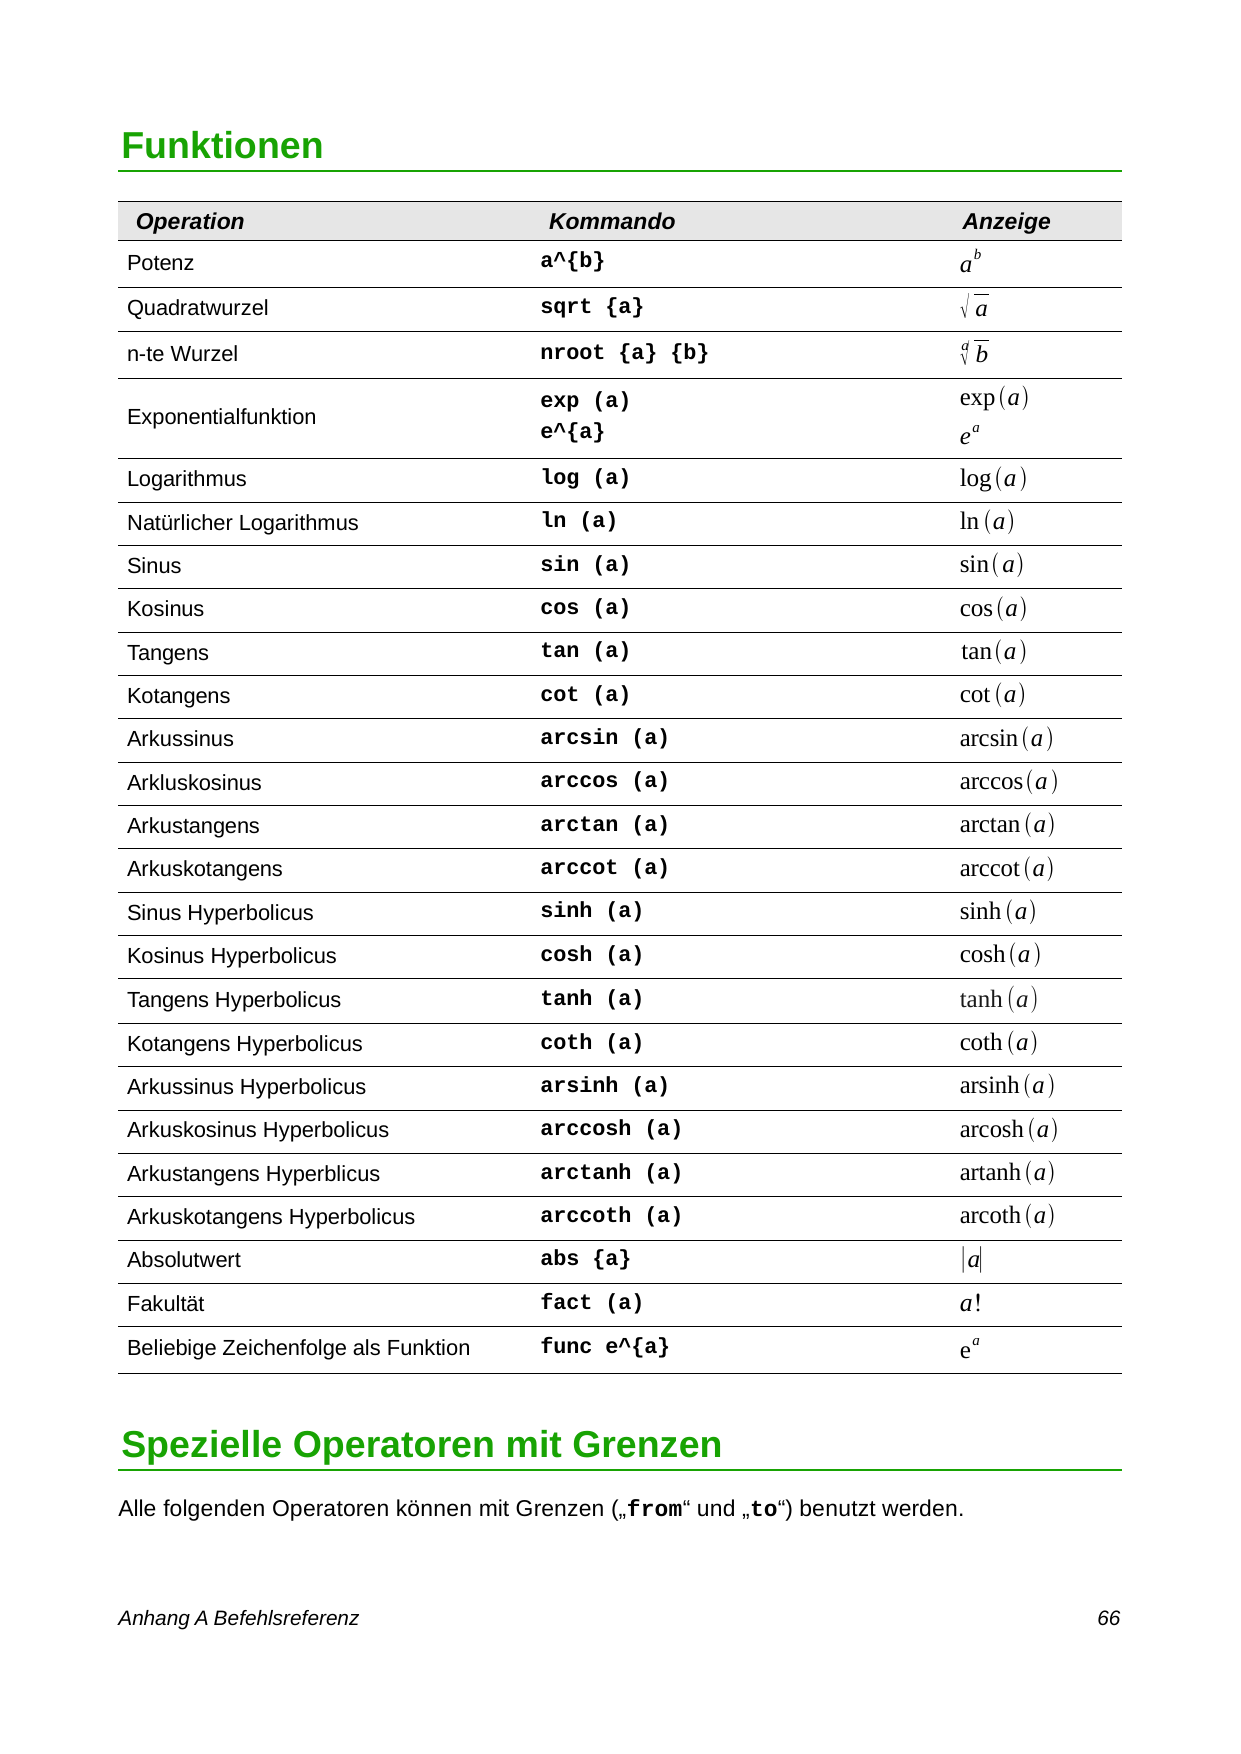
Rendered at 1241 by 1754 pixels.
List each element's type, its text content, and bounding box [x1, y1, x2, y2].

table_cell tanh (a) [531, 979, 945, 1023]
table_cell [945, 936, 1122, 978]
table_cell Potenz [118, 241, 531, 287]
table_cell coth (a) [531, 1024, 945, 1066]
table_cell arctan (a) [531, 806, 945, 848]
table_cell arcsin (a) [531, 719, 945, 762]
table_cell arsinh (a) [531, 1067, 945, 1109]
table_cell abs {a} [531, 1241, 945, 1283]
table_cell [945, 288, 1122, 331]
table_cell [945, 1024, 1122, 1066]
table_cell Arkussinus [118, 719, 531, 762]
table_cell Fakultät [118, 1284, 531, 1326]
table_cell Kotangens Hyperbolicus [118, 1024, 531, 1066]
table_cell Logarithmus [118, 459, 531, 502]
table_header Anzeige [945, 202, 1122, 240]
table_cell Exponentialfunktion [118, 379, 531, 458]
table_header Operation [118, 202, 531, 240]
table_cell [945, 241, 1122, 287]
table_cell [945, 806, 1122, 848]
table_cell log (a) [531, 459, 945, 502]
table_cell Arkluskosinus [118, 763, 531, 805]
table_cell cosh (a) [531, 936, 945, 978]
table_cell [945, 676, 1122, 718]
table_cell fact (a) [531, 1284, 945, 1326]
table_cell Arkustangens Hyperblicus [118, 1154, 531, 1196]
table_cell Arkuskotangens Hyperbolicus [118, 1197, 531, 1239]
table_cell arccot (a) [531, 849, 945, 892]
table_cell [945, 589, 1122, 632]
table_cell [945, 1327, 1122, 1372]
subtitle Funktionen [118, 121, 1122, 170]
table_cell ln (a) [531, 503, 945, 545]
text Alle folgenden Operatoren können mit Grenzen („from“ und „to“) benutzt werden. [118, 1494, 1122, 1523]
table_cell arctanh (a) [531, 1154, 945, 1196]
table_cell Arkussinus Hyperbolicus [118, 1067, 531, 1109]
table_cell Tangens [118, 633, 531, 675]
table_cell Natürlicher Logarithmus [118, 503, 531, 545]
table_cell func e^{a} [531, 1327, 945, 1372]
table_cell arccos (a) [531, 763, 945, 805]
table_cell a^{b} [531, 241, 945, 287]
table_cell [945, 1197, 1122, 1239]
table_cell sinh (a) [531, 893, 945, 935]
table_cell Absolutwert [118, 1241, 531, 1283]
table_cell Arkustangens [118, 806, 531, 848]
table_cell Tangens Hyperbolicus [118, 979, 531, 1023]
table_cell [945, 459, 1122, 502]
table_cell [945, 503, 1122, 545]
table_cell cot (a) [531, 676, 945, 718]
table_cell [945, 979, 1122, 1023]
table_cell sin (a) [531, 546, 945, 588]
subtitle Spezielle Operatoren mit Grenzen [118, 1420, 1122, 1469]
table_cell tan (a) [531, 633, 945, 675]
table_cell nroot {a} {b} [531, 332, 945, 378]
table_cell [945, 1241, 1122, 1283]
table_cell Kotangens [118, 676, 531, 718]
table_cell [945, 546, 1122, 588]
table_cell Sinus [118, 546, 531, 588]
table_cell cos (a) [531, 589, 945, 632]
table_cell exp (a) e^{a} [531, 379, 945, 458]
table_cell [945, 893, 1122, 935]
table_cell n-te Wurzel [118, 332, 531, 378]
table_cell Beliebige Zeichenfolge als Funktion [118, 1327, 531, 1372]
table_cell Arkuskosinus Hyperbolicus [118, 1111, 531, 1153]
table_cell arccoth (a) [531, 1197, 945, 1239]
table_cell arccosh (a) [531, 1111, 945, 1153]
table_cell [945, 849, 1122, 892]
table_cell [945, 1111, 1122, 1153]
table_cell [945, 379, 1122, 458]
table_cell [945, 763, 1122, 805]
table_cell [945, 1284, 1122, 1326]
table_cell [945, 1154, 1122, 1196]
table_header Kommando [531, 202, 945, 240]
table_cell [945, 1067, 1122, 1109]
table_cell Sinus Hyperbolicus [118, 893, 531, 935]
table_cell Quadratwurzel [118, 288, 531, 331]
table_cell [945, 719, 1122, 762]
table_cell [945, 332, 1122, 378]
table_cell Arkuskotangens [118, 849, 531, 892]
table_cell [945, 633, 1122, 675]
table_cell Kosinus [118, 589, 531, 632]
table_cell Kosinus Hyperbolicus [118, 936, 531, 978]
table_cell sqrt {a} [531, 288, 945, 331]
